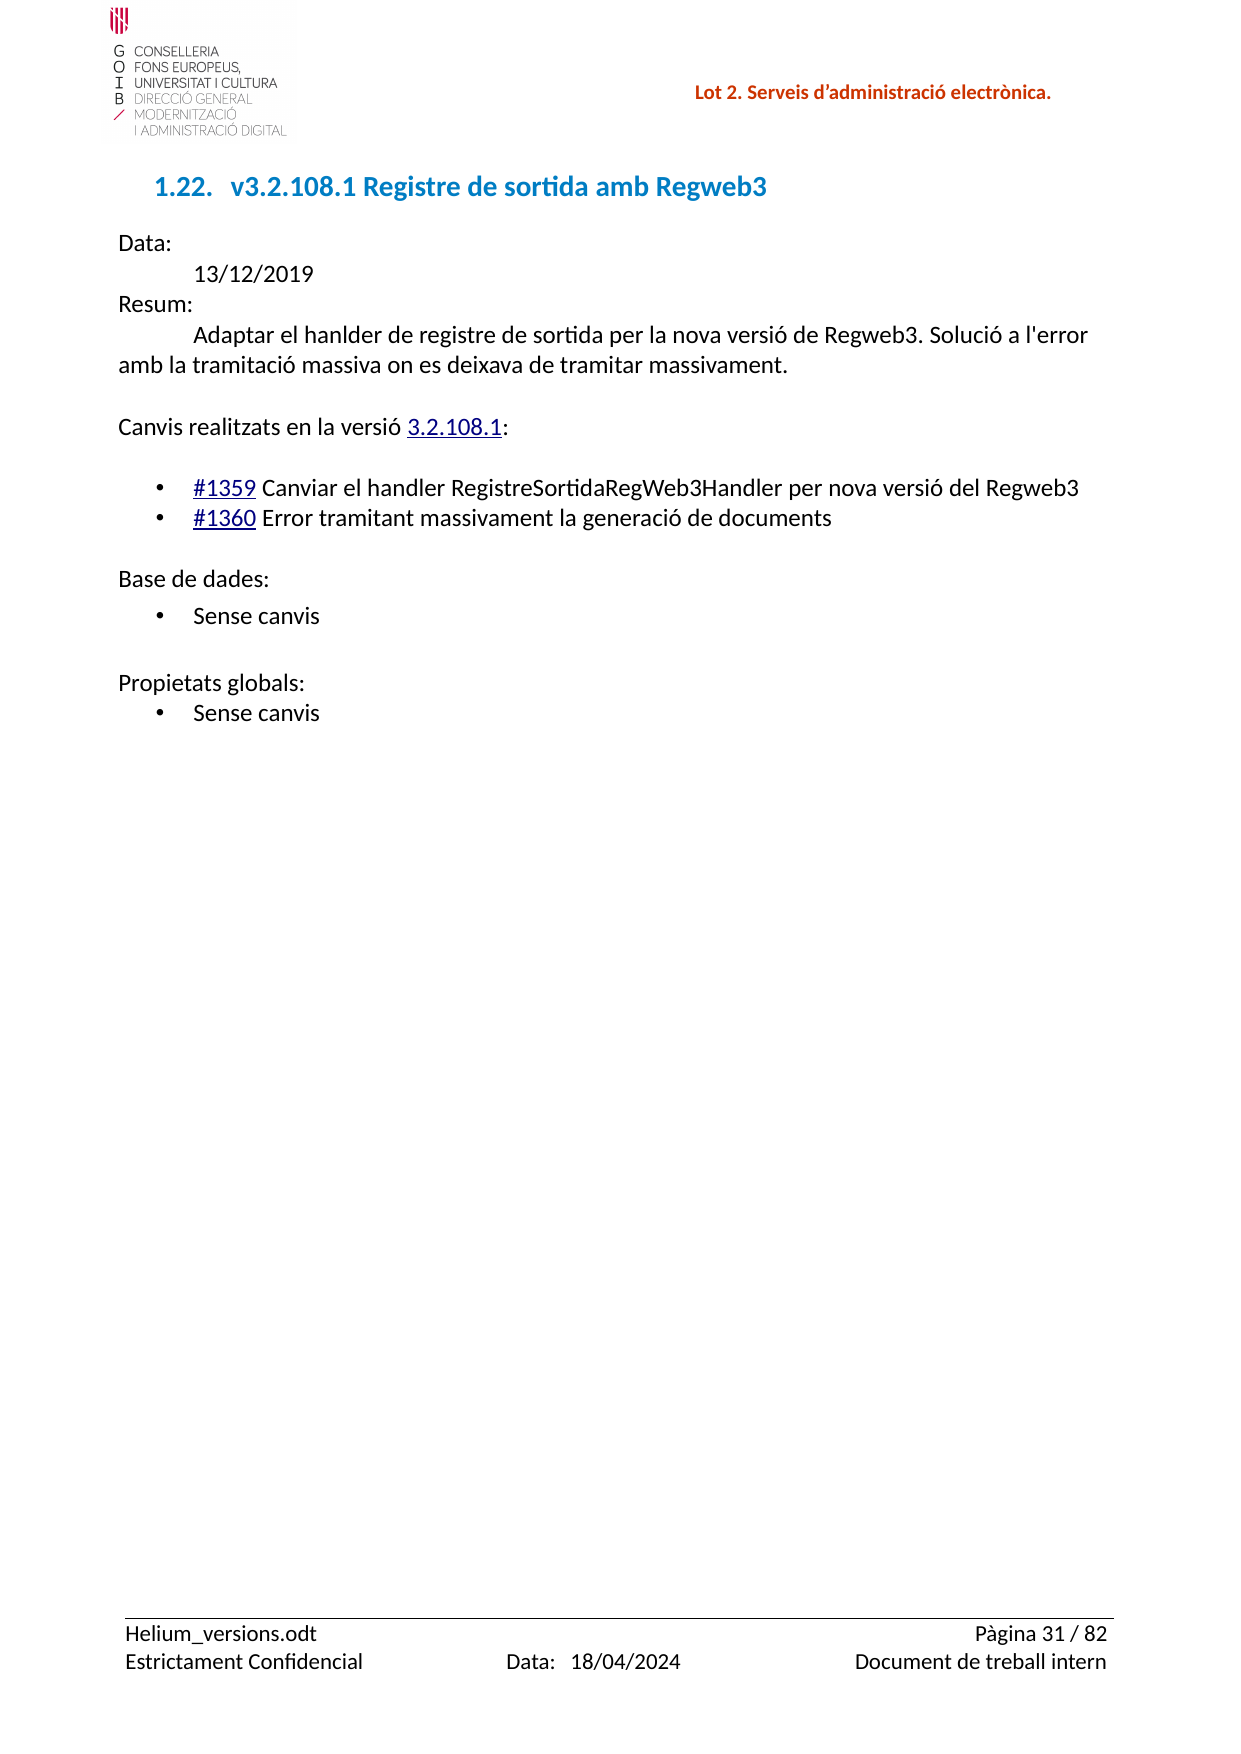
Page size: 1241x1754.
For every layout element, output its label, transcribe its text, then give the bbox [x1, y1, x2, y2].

text Adaptar el hanlder de registre de sortida per la nova versió de Regweb3. Solució a l'error amb la tramitació massiva on es deixava de tramitar massivament. [118, 319, 1122, 380]
list #1360 Error tramitant massivament la generació de documents [156, 502, 1122, 533]
text Resum: [118, 289, 1122, 319]
text Canvis realitzats en la versió 3.2.108.1: [118, 411, 1122, 441]
text Data: [118, 228, 1122, 258]
subtitle v3.2.108.1 Registre de sortida amb Regweb3 [153, 168, 1122, 204]
text 13/12/2019 [118, 258, 1122, 289]
list Sense canvis [156, 697, 1122, 728]
text Propietats globals: [118, 667, 1122, 697]
list #1359 Canviar el handler RegistreSortidaRegWeb3Handler per nova versió del Regweb3 [156, 472, 1122, 502]
text Base de dades: [118, 563, 1122, 594]
picture [100, 0, 297, 144]
list Sense canvis [156, 600, 1122, 630]
